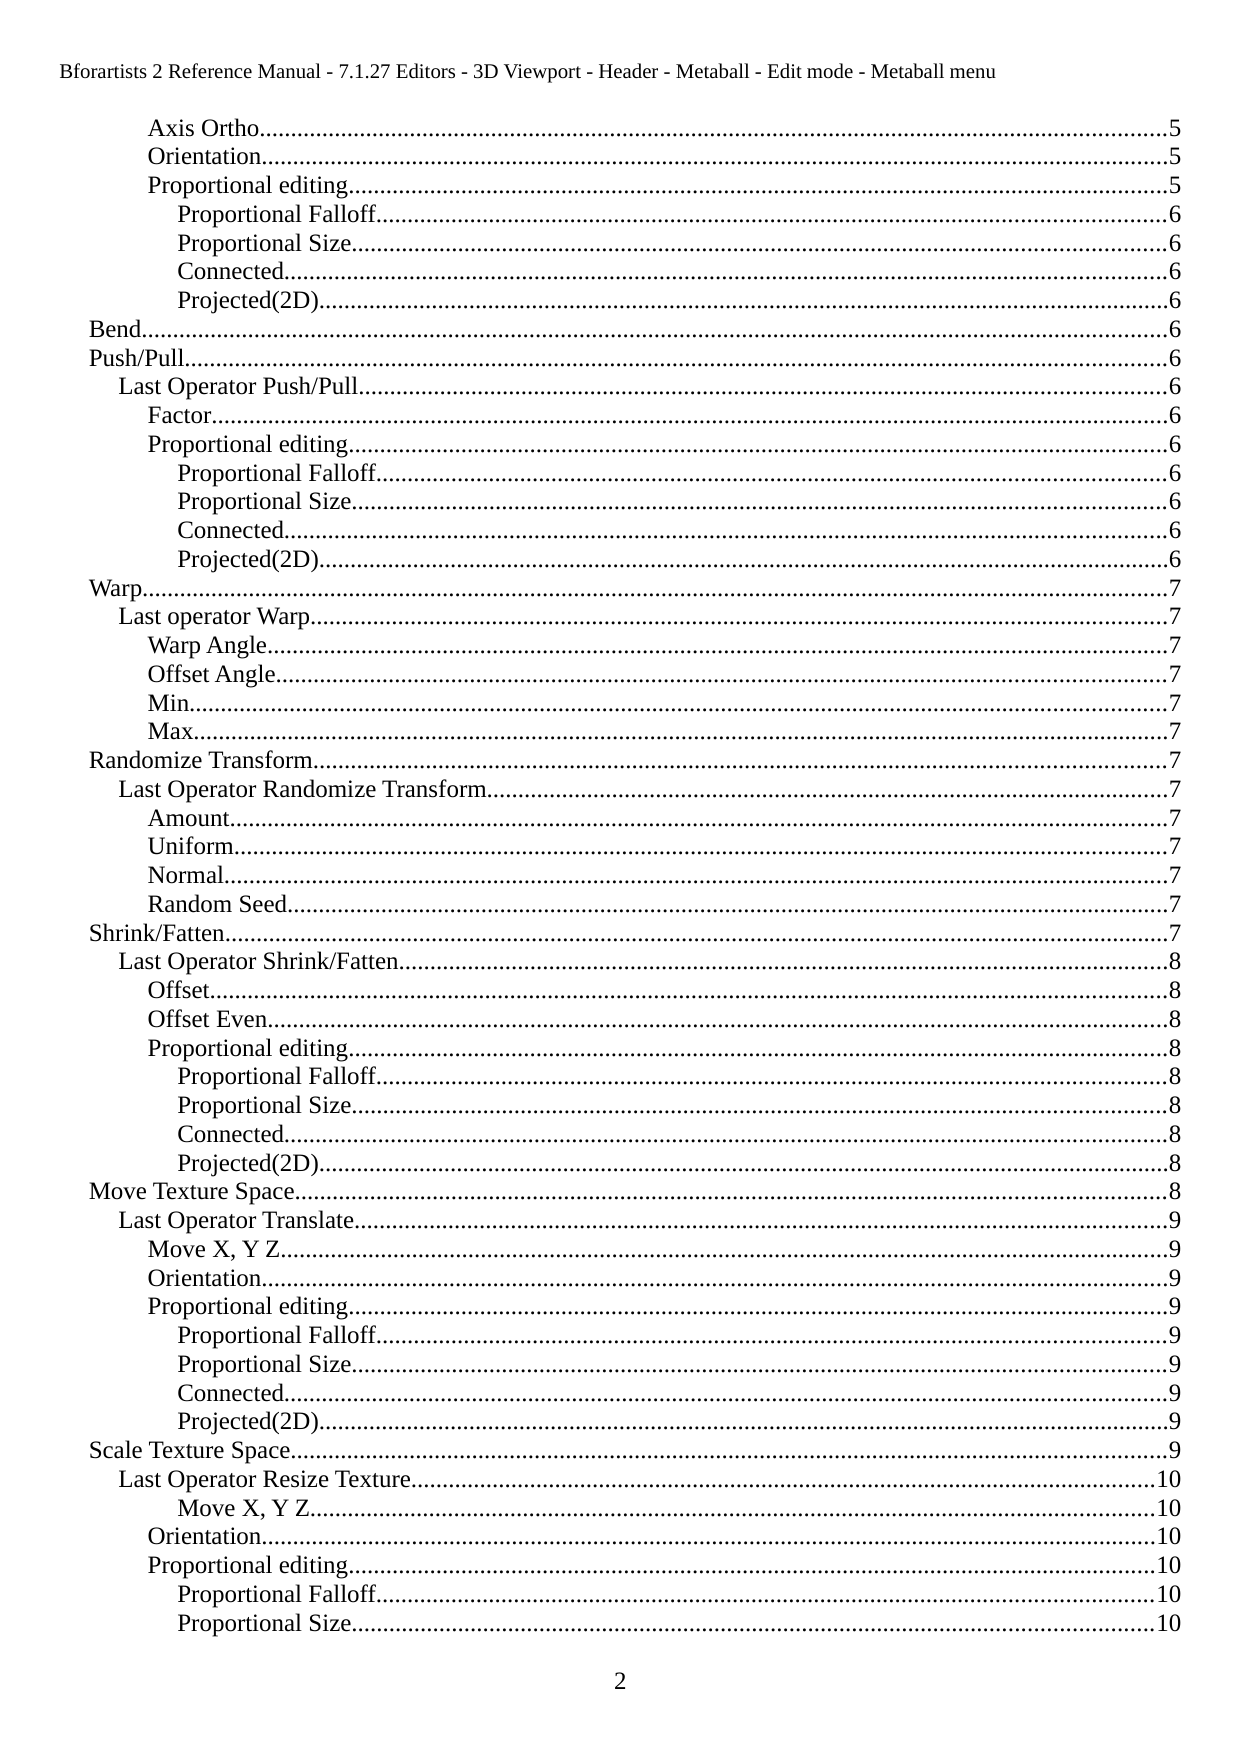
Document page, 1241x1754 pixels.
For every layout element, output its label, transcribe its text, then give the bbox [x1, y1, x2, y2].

text Proportional editing 5 [147, 170, 1181, 199]
text Proportional Size 6 [177, 486, 1181, 515]
text Connected 8 [177, 1119, 1181, 1148]
text Max 7 [147, 716, 1181, 745]
text Projected(2D) 6 [177, 544, 1181, 573]
text Move Texture Space 8 [88, 1176, 1181, 1205]
text Proportional Falloff 10 [177, 1579, 1181, 1608]
text Projected(2D) 6 [177, 285, 1181, 314]
text Offset Even 8 [147, 1004, 1181, 1033]
text Proportional editing 8 [147, 1033, 1181, 1061]
text Random Seed 7 [147, 889, 1181, 918]
text Offset Angle 7 [147, 659, 1181, 688]
text Last Operator Randomize Transform 7 [118, 774, 1181, 803]
text Connected 6 [177, 515, 1181, 544]
text Factor 6 [147, 400, 1181, 429]
text Proportional Falloff 6 [177, 458, 1181, 486]
text Offset 8 [147, 975, 1181, 1004]
text Scale Texture Space 9 [88, 1435, 1181, 1464]
text Orientation 10 [147, 1521, 1181, 1550]
text Proportional Falloff 8 [177, 1061, 1181, 1090]
text Connected 6 [177, 256, 1181, 285]
text Move X, Y Z 10 [177, 1493, 1181, 1521]
text Proportional editing 10 [147, 1550, 1181, 1579]
text Proportional Size 8 [177, 1090, 1181, 1119]
text Proportional editing 6 [147, 429, 1181, 458]
text Orientation 5 [147, 141, 1181, 170]
text Axis Ortho 5 [147, 113, 1181, 141]
text Projected(2D) 9 [177, 1406, 1181, 1435]
text Amount 7 [147, 803, 1181, 831]
text Last Operator Shrink/Fatten 8 [118, 946, 1181, 975]
text Last Operator Translate 9 [118, 1205, 1181, 1234]
text Projected(2D) 8 [177, 1148, 1181, 1176]
text Last Operator Resize Texture 10 [118, 1464, 1181, 1493]
text Proportional Falloff 6 [177, 199, 1181, 228]
text Orientation 9 [147, 1263, 1181, 1291]
text Min 7 [147, 688, 1181, 716]
text Warp Angle 7 [147, 630, 1181, 659]
text Proportional Falloff 9 [177, 1320, 1181, 1349]
text Proportional Size 10 [177, 1608, 1181, 1636]
text Proportional Size 6 [177, 228, 1181, 256]
text Normal 7 [147, 860, 1181, 889]
text Move X, Y Z 9 [147, 1234, 1181, 1263]
text Uniform 7 [147, 831, 1181, 860]
text Bend 6 [88, 314, 1181, 343]
text Randomize Transform 7 [88, 745, 1181, 774]
text Connected 9 [177, 1378, 1181, 1406]
text Shrink/Fatten 7 [88, 918, 1181, 946]
text Proportional Size 9 [177, 1349, 1181, 1378]
text Warp 7 [88, 573, 1181, 601]
text Push/Pull 6 [88, 343, 1181, 371]
text Last Operator Push/Pull 6 [118, 371, 1181, 400]
text Proportional editing 9 [147, 1291, 1181, 1320]
text Last operator Warp 7 [118, 601, 1181, 630]
